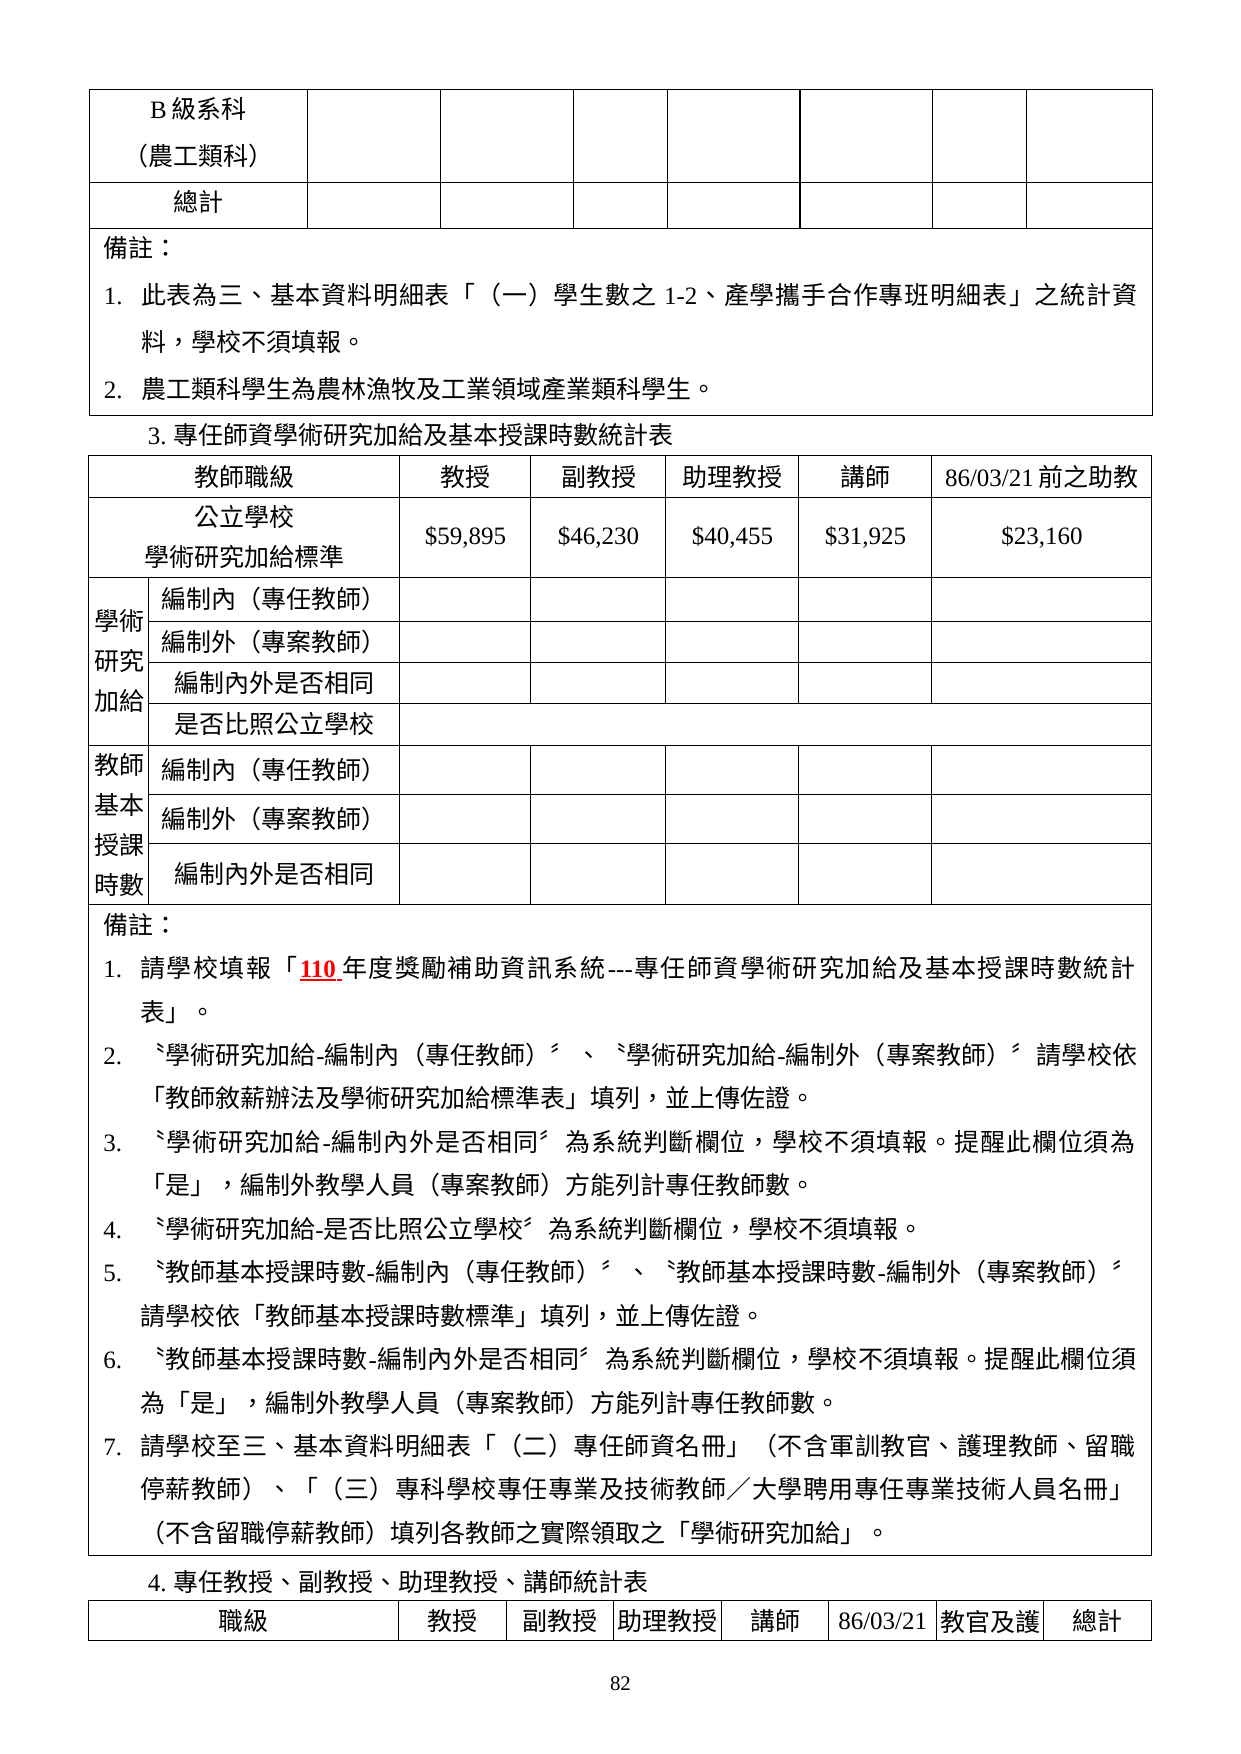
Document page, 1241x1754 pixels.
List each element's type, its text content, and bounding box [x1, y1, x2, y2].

table_cell [799, 663, 931, 703]
table_cell [574, 90, 667, 182]
table_cell [666, 578, 798, 621]
table_cell 總計 [90, 183, 307, 227]
table_header 總計 [1044, 1601, 1151, 1640]
table_cell [799, 844, 931, 904]
table_cell [441, 90, 573, 182]
table_header 副教授 [531, 456, 665, 497]
table_cell [531, 622, 665, 662]
table_cell [801, 183, 932, 227]
table_cell [666, 795, 798, 843]
table_cell [666, 663, 798, 703]
table_cell [799, 622, 931, 662]
table_cell 公立學校 學術研究加給標準 [89, 498, 399, 577]
table_cell [799, 746, 931, 794]
table_cell [400, 622, 530, 662]
table_cell [668, 183, 799, 227]
table_cell [574, 183, 667, 227]
table_cell [666, 622, 798, 662]
table_cell 是否比照公立學校 [149, 704, 399, 745]
table_header 助理教授 [614, 1601, 721, 1640]
table_cell [799, 578, 931, 621]
table_header 86/03/21 [829, 1601, 936, 1640]
table_cell [933, 183, 1026, 227]
table_cell 教師基本授課時數 [89, 746, 148, 904]
table_cell [932, 844, 1151, 904]
table_cell [801, 90, 932, 182]
table_cell $59,895 [400, 498, 530, 577]
table_cell [400, 704, 1151, 745]
table_header 86/03/21前之助教 [932, 456, 1151, 497]
table_cell [400, 663, 530, 703]
table_cell $46,230 [531, 498, 665, 577]
table_cell [932, 578, 1151, 621]
table_header 講師 [799, 456, 931, 497]
table_header 副教授 [507, 1601, 613, 1640]
table_header 教師職級 [89, 456, 399, 497]
table_cell 編制外（專案教師） [149, 622, 399, 662]
table_cell 編制內（專任教師） [149, 578, 399, 621]
table_cell [531, 663, 665, 703]
table_cell $31,925 [799, 498, 931, 577]
table_header 教授 [399, 1601, 506, 1640]
table_cell 編制內外是否相同 [149, 663, 399, 703]
table_cell 備註： 此表為三、基本資料明細表「（一）學生數之1-2、產學攜手合作專班明細表」之統計資料，學校不須填報。 農工類科學生為農林漁牧及工業領域產業類科學生。 [90, 229, 1152, 414]
table_cell $40,455 [666, 498, 798, 577]
list 專任教授、副教授、助理教授、講師統計表 [148, 1556, 1152, 1600]
table_header 助理教授 [666, 456, 798, 497]
table_cell [666, 746, 798, 794]
table_header 教授 [400, 456, 530, 497]
table_cell [932, 746, 1151, 794]
table_cell [400, 795, 530, 843]
table_cell 編制內外是否相同 [149, 844, 399, 904]
list 專任師資學術研究加給及基本授課時數統計表 [148, 416, 1152, 452]
table_cell [531, 746, 665, 794]
table_cell 備註： 請學校填報「110年度獎勵補助資訊系統---專任師資學術研究加給及基本授課時數統計表」。 〝學術研究加給-編制內（專任教師）〞、〝學術研究加給-編制外（專案教師）〞請學校依「教師敘薪辦法及學術研究加給標準表」填列，並上傳佐證。 〝學術研究加給-編制內外是否相同〞為系統判斷欄位，學校不須填報。提醒此欄位須為「是」，編制外教學人員（專案教師）方能列計專任教師數。 〝學術研究加給-是否比照公立學校〞為系統判斷欄位，學校不須填報。 〝教師基本授課時數-編制內（專任教師）〞、〝教師基本授課時數-編制外（專案教師）〞請學校依「教師基本授課時數標準」填列，並上傳佐證。 〝教師基本授課時數-編制內外是否相同〞為系統判斷欄位，學校不須填報。提醒此欄位須為「是」，編制外教學人員（專案教師）方能列計專任教師數。 請學校至三、基本資料明細表「（二）專任師資名冊」（不含軍訓教官、護理教師、留職停薪教師）、「（三）專科學校專任專業及技術教師／大學聘用專任專業技術人員名冊」（不含留職停薪教師）填列各教師之實際領取之「學術研究加給」。 [89, 905, 1151, 1555]
table_cell [668, 90, 799, 182]
table_header 講師 [722, 1601, 828, 1640]
table_cell 編制外（專案教師） [149, 795, 399, 843]
table_cell [933, 90, 1026, 182]
table_cell [799, 795, 931, 843]
table_cell $23,160 [932, 498, 1151, 577]
table_cell [400, 746, 530, 794]
table_cell [400, 844, 530, 904]
table_header 教官及護 [937, 1601, 1043, 1640]
table_cell [441, 183, 573, 227]
table_cell [932, 663, 1151, 703]
table_cell [308, 183, 440, 227]
table_cell [531, 578, 665, 621]
table_cell [1027, 90, 1152, 182]
table_cell [531, 844, 665, 904]
table_cell 學術研究加給 [89, 578, 148, 745]
table_cell [531, 795, 665, 843]
table_cell B級系科 （農工類科） [90, 90, 307, 182]
table_cell 編制內（專任教師） [149, 746, 399, 794]
table_header 職級 [89, 1601, 398, 1640]
table_cell [666, 844, 798, 904]
table_cell [308, 90, 440, 182]
table_cell [400, 578, 530, 621]
table_cell [1027, 183, 1152, 227]
table_cell [932, 622, 1151, 662]
table_cell [932, 795, 1151, 843]
